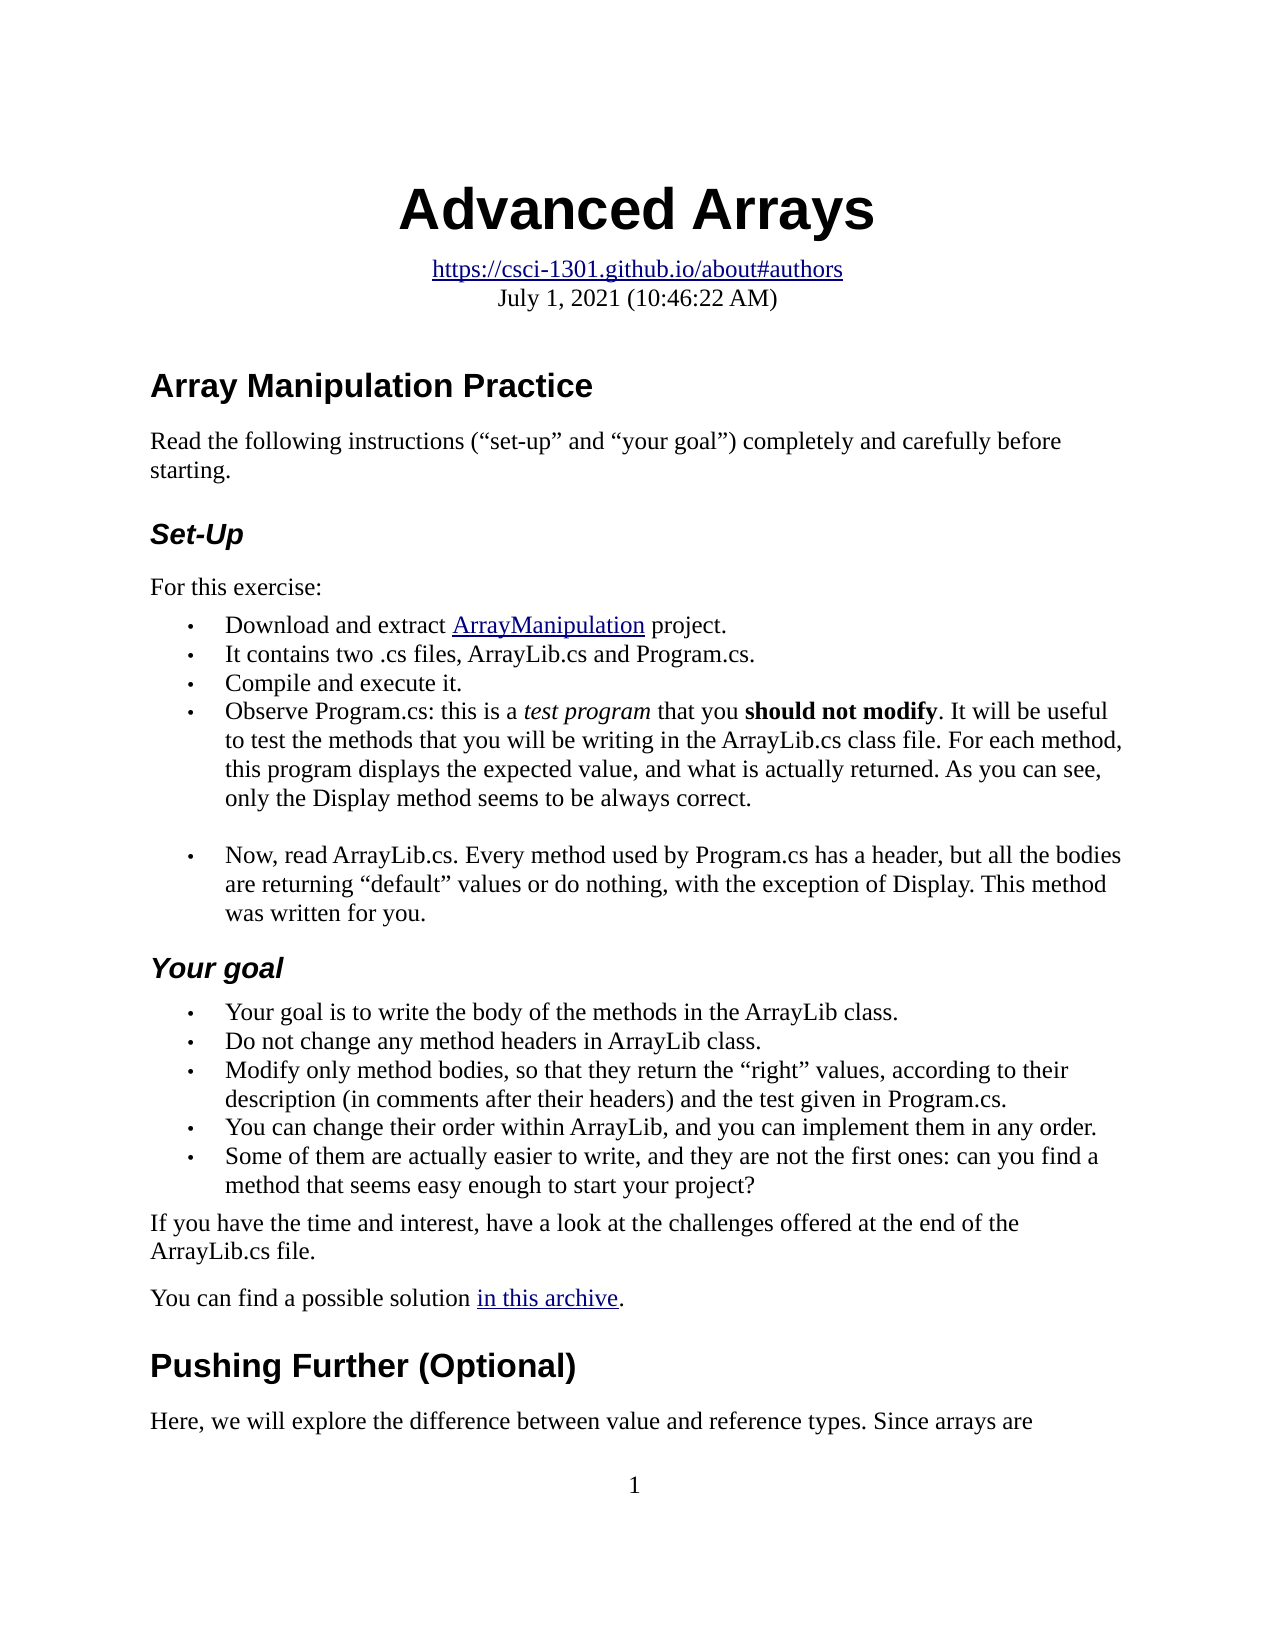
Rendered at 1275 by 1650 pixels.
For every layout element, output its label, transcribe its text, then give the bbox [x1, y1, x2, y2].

list Some of them are actually easier to write, and they are not the first ones: can you find a method that seems easy enough to start your project? [187, 1141, 1125, 1199]
list Modify only method bodies, so that they return the “right” values, according to their description (in comments after their headers) and the test given in Program.cs. [187, 1055, 1125, 1112]
list Download and extract ArrayManipulation project. [187, 610, 1125, 639]
list Your goal is to write the body of the methods in the ArrayLib class. [187, 997, 1125, 1026]
text You can find a possible solution in this archive. [150, 1283, 1125, 1312]
list You can change their order within ArrayLib, and you can implement them in any order. [187, 1112, 1125, 1141]
list Do not change any method headers in ArrayLib class. [187, 1026, 1125, 1055]
text If you have the time and interest, have a look at the challenges offered at the end of the ArrayLib.cs file. [150, 1208, 1125, 1265]
title Advanced Arrays [150, 175, 1125, 242]
subtitle Array Manipulation Practice [150, 366, 1125, 404]
text July 1, 2021 (10:46:22 AM) [150, 283, 1125, 312]
list Compile and execute it. [187, 668, 1125, 696]
text https://csci-1301.github.io/about#authors [150, 254, 1125, 283]
subtitle Your goal [150, 951, 1125, 985]
list It contains two .cs files, ArrayLib.cs and Program.cs. [187, 639, 1125, 668]
subtitle Pushing Further (Optional) [150, 1346, 1125, 1384]
text Read the following instructions (“set-up” and “your goal”) completely and carefully before starting. [150, 426, 1125, 483]
subtitle Set-Up [150, 517, 1125, 551]
list Observe Program.cs: this is a test program that you should not modify. It will be useful to test the methods that you will be writing in the ArrayLib.cs class file. For each method, this program displays the expected value, and what is actually returned. As you can see, only the Display method seems to be always correct. [187, 696, 1125, 840]
text Here, we will explore the difference between value and reference types. Since arrays are [150, 1406, 1125, 1434]
text For this exercise: [150, 572, 1125, 601]
list Now, read ArrayLib.cs. Every method used by Program.cs has a header, but all the bodies are returning “default” values or do nothing, with the exception of Display. This method was written for you. [187, 840, 1125, 926]
